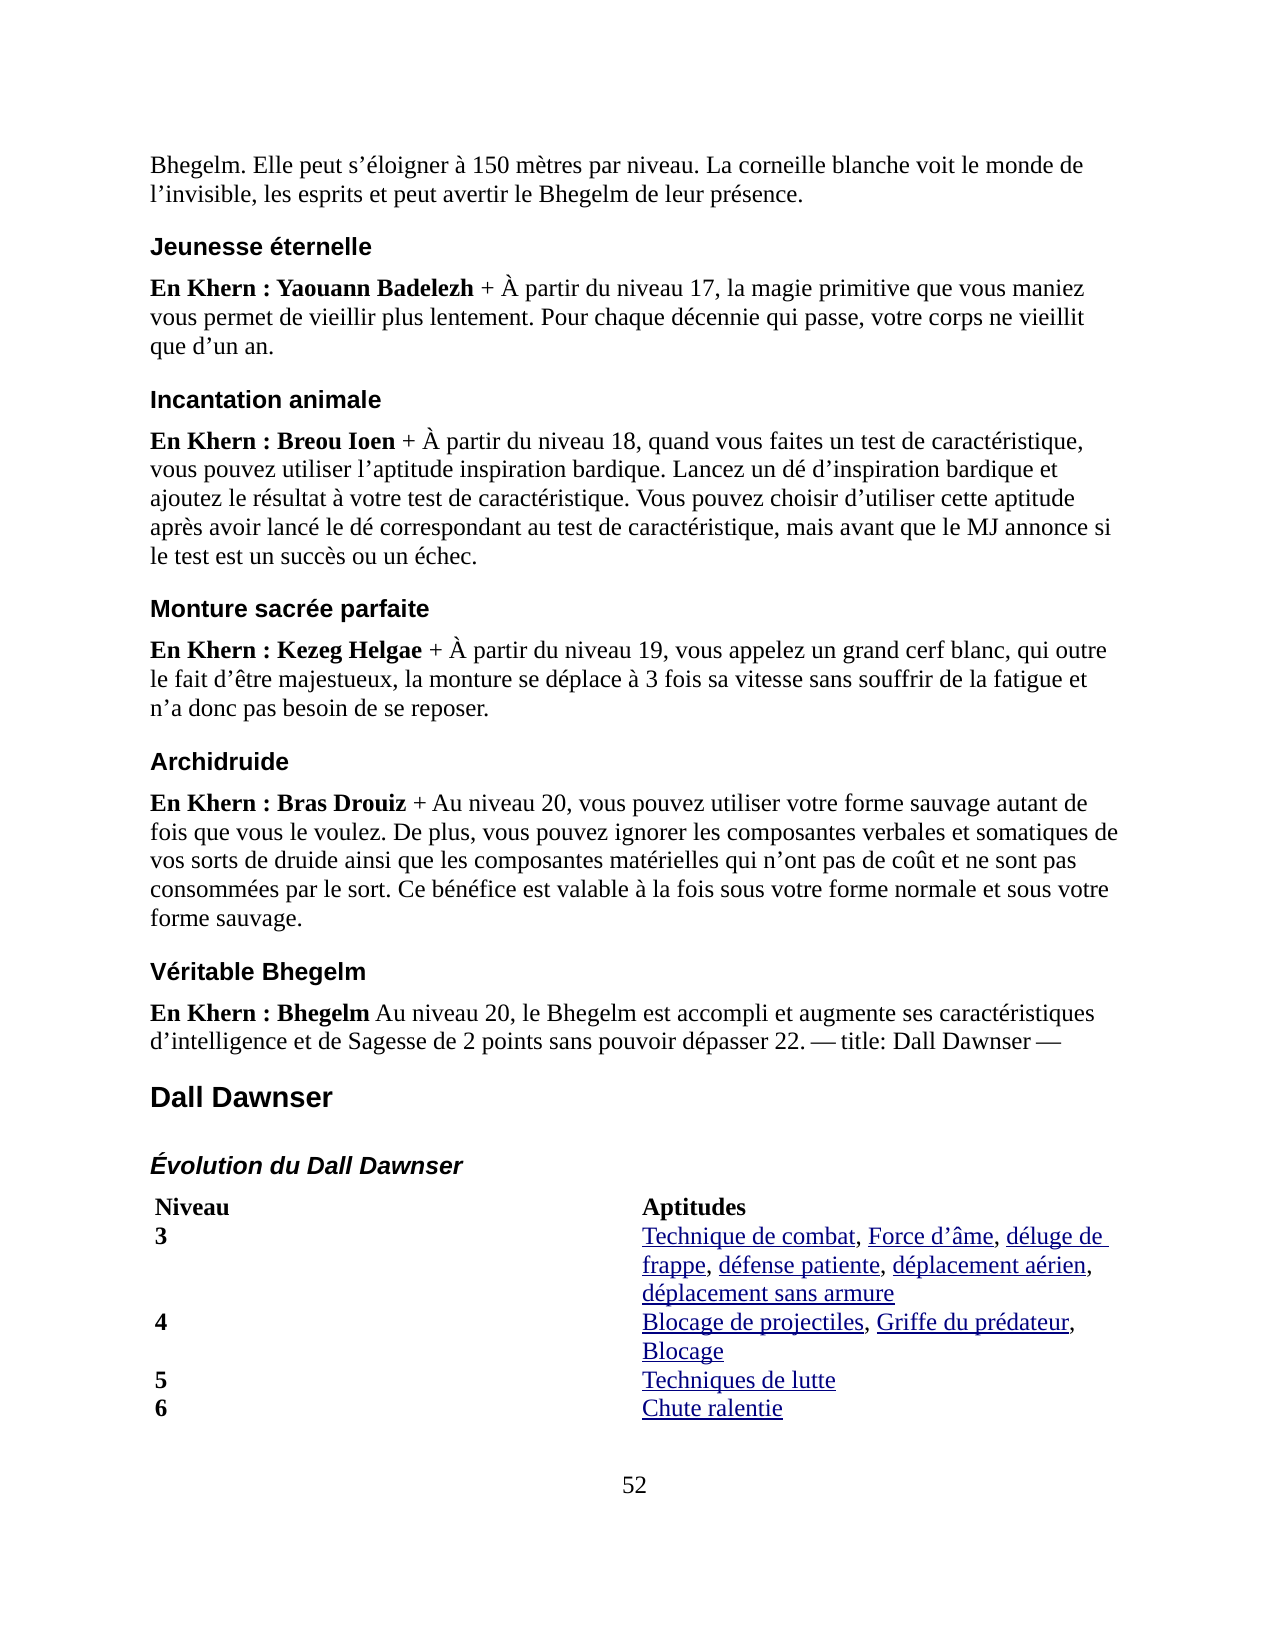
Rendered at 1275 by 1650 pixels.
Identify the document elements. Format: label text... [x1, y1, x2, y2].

table_cell 5 [150, 1365, 637, 1393]
subtitle Dall Dawnser [150, 1080, 1125, 1114]
subtitle Jeunesse éternelle [150, 232, 1125, 261]
table_cell Chute ralentie [638, 1394, 1125, 1422]
subtitle Véritable Bhegelm [150, 957, 1125, 985]
table_cell Technique de combat, Force d’âme, déluge de frappe, défense patiente, déplacement aérien, déplacement sans armure [638, 1221, 1125, 1307]
subtitle Archidruide [150, 747, 1125, 775]
text En Khern : Kezeg Helgae + À partir du niveau 19, vous appelez un grand cerf blanc, qui outre le fait d’être majestueux, la monture se déplace à 3 fois sa vitesse sans souffrir de la fatigue et n’a donc pas besoin de se reposer. [150, 636, 1125, 722]
text Bhegelm. Elle peut s’éloigner à 150 mètres par niveau. La corneille blanche voit le monde de l’invisible, les esprits et peut avertir le Bhegelm de leur présence. [150, 150, 1125, 207]
table_cell 3 [150, 1221, 637, 1307]
subtitle Incantation animale [150, 385, 1125, 413]
table_header Aptitudes [638, 1192, 1125, 1221]
subtitle Évolution du Dall Dawnser [150, 1151, 1125, 1180]
text En Khern : Bras Drouiz + Au niveau 20, vous pouvez utiliser votre forme sauvage autant de fois que vous le voulez. De plus, vous pouvez ignorer les composantes verbales et somatiques de vos sorts de druide ainsi que les composantes matérielles qui n’ont pas de coût et ne sont pas consommées par le sort. Ce bénéfice est valable à la fois sous votre forme normale et sous votre forme sauvage. [150, 788, 1125, 932]
table_cell Blocage de projectiles, Griffe du prédateur, Blocage [638, 1307, 1125, 1365]
text En Khern : Breou Ioen + À partir du niveau 18, quand vous faites un test de caractéristique, vous pouvez utiliser l’aptitude inspiration bardique. Lancez un dé d’inspiration bardique et ajoutez le résultat à votre test de caractéristique. Vous pouvez choisir d’utiliser cette aptitude après avoir lancé le dé correspondant au test de caractéristique, mais avant que le MJ annonce si le test est un succès ou un échec. [150, 426, 1125, 569]
table_cell 6 [150, 1394, 637, 1422]
text En Khern : Bhegelm Au niveau 20, le Bhegelm est accompli et augmente ses caractéristiques d’intelligence et de Sagesse de 2 points sans pouvoir dépasser 22. — title: Dall Dawnser — [150, 998, 1125, 1055]
table_cell Techniques de lutte [638, 1365, 1125, 1393]
subtitle Monture sacrée parfaite [150, 594, 1125, 623]
text En Khern : Yaouann Badelezh + À partir du niveau 17, la magie primitive que vous maniez vous permet de vieillir plus lentement. Pour chaque décennie qui passe, votre corps ne vieillit que d’un an. [150, 273, 1125, 360]
table_cell 4 [150, 1307, 637, 1365]
table_header Niveau [150, 1192, 637, 1221]
